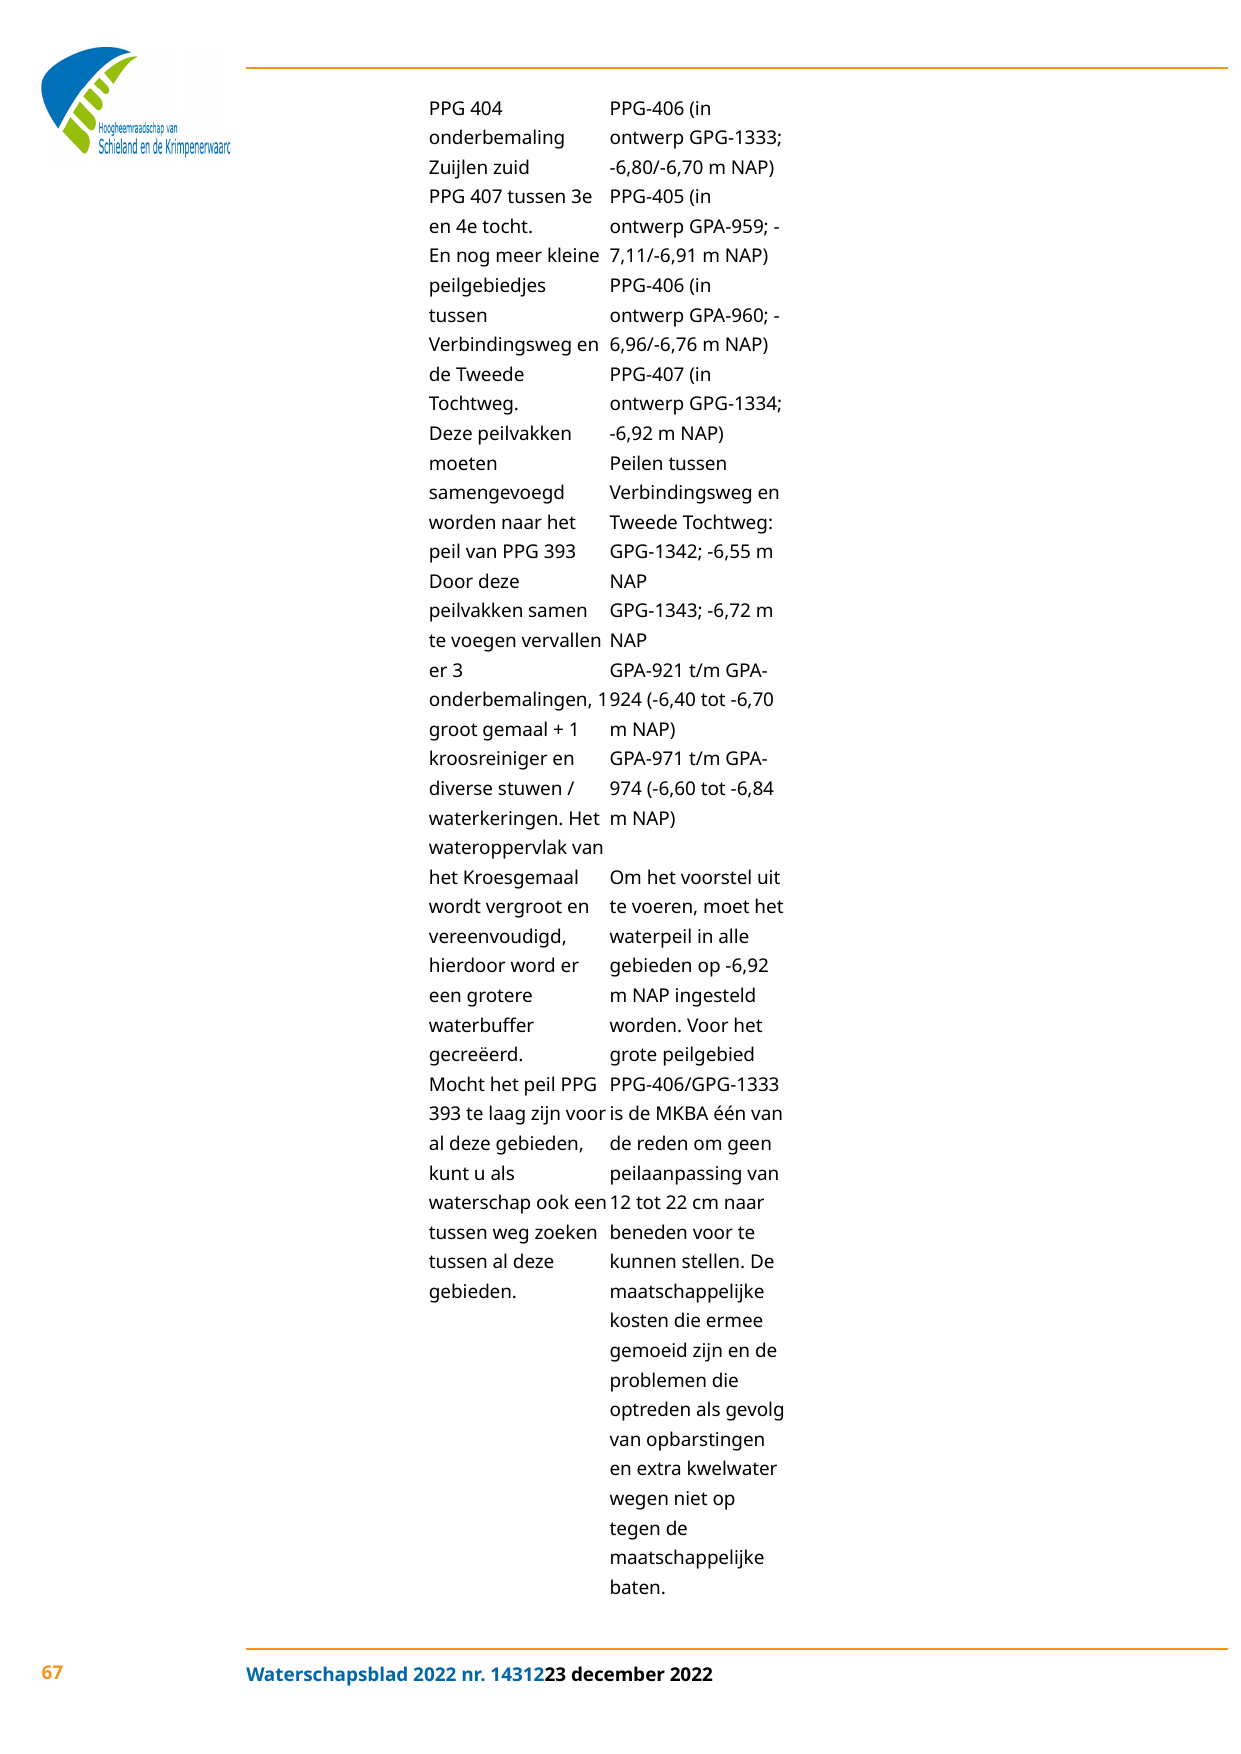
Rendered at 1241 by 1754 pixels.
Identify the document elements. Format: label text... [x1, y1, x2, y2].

picture [41, 47, 231, 172]
table_cell PPG 404 onderbemaling Zuijlen zuid PPG 407 tussen 3e en 4e tocht. En nog meer kleine peilgebiedjes tussen Verbindingsweg en de Tweede Tochtweg. Deze peilvakken moeten samengevoegd worden naar het peil van PPG 393 Door deze peilvakken samen te voegen vervallen er 3 onderbemalingen, 1 groot gemaal + 1 kroosreiniger en diverse stuwen / waterkeringen. Het wateroppervlak van het Kroesgemaal wordt vergroot en vereenvoudigd, hierdoor word er een grotere waterbuffer gecreëerd. Mocht het peil PPG 393 te laag zijn voor al deze gebieden, kunt u als waterschap ook een tussen weg zoeken tussen al deze gebieden. [429, 95, 609, 1600]
table_cell PPG-406 (in ontwerp GPG-1333; -6,80/-6,70 m NAP) PPG-405 (in ontwerp GPA-959; -7,11/-6,91 m NAP) PPG-406 (in ontwerp GPA-960; -6,96/-6,76 m NAP) PPG-407 (in ontwerp GPG-1334; -6,92 m NAP) Peilen tussen Verbindingsweg en Tweede Tochtweg: GPG-1342; -6,55 m NAP GPG-1343; -6,72 m NAP GPA-921 t/m GPA-924 (-6,40 tot -6,70 m NAP) GPA-971 t/m GPA-974 (-6,60 tot -6,84 m NAP) Om het voorstel uit te voeren, moet het waterpeil in alle gebieden op -6,92 m NAP ingesteld worden. Voor het grote peilgebied PPG-406/GPG-1333 is de MKBA één van de reden om geen peilaanpassing van 12 tot 22 cm naar beneden voor te kunnen stellen. De maatschappelijke kosten die ermee gemoeid zijn en de problemen die optreden als gevolg van opbarstingen en extra kwelwater wegen niet op tegen de maatschappelijke baten. [609, 95, 790, 1600]
table_cell [248, 95, 429, 1600]
table_cell [790, 95, 971, 1600]
table_cell --- [971, 95, 1152, 1600]
